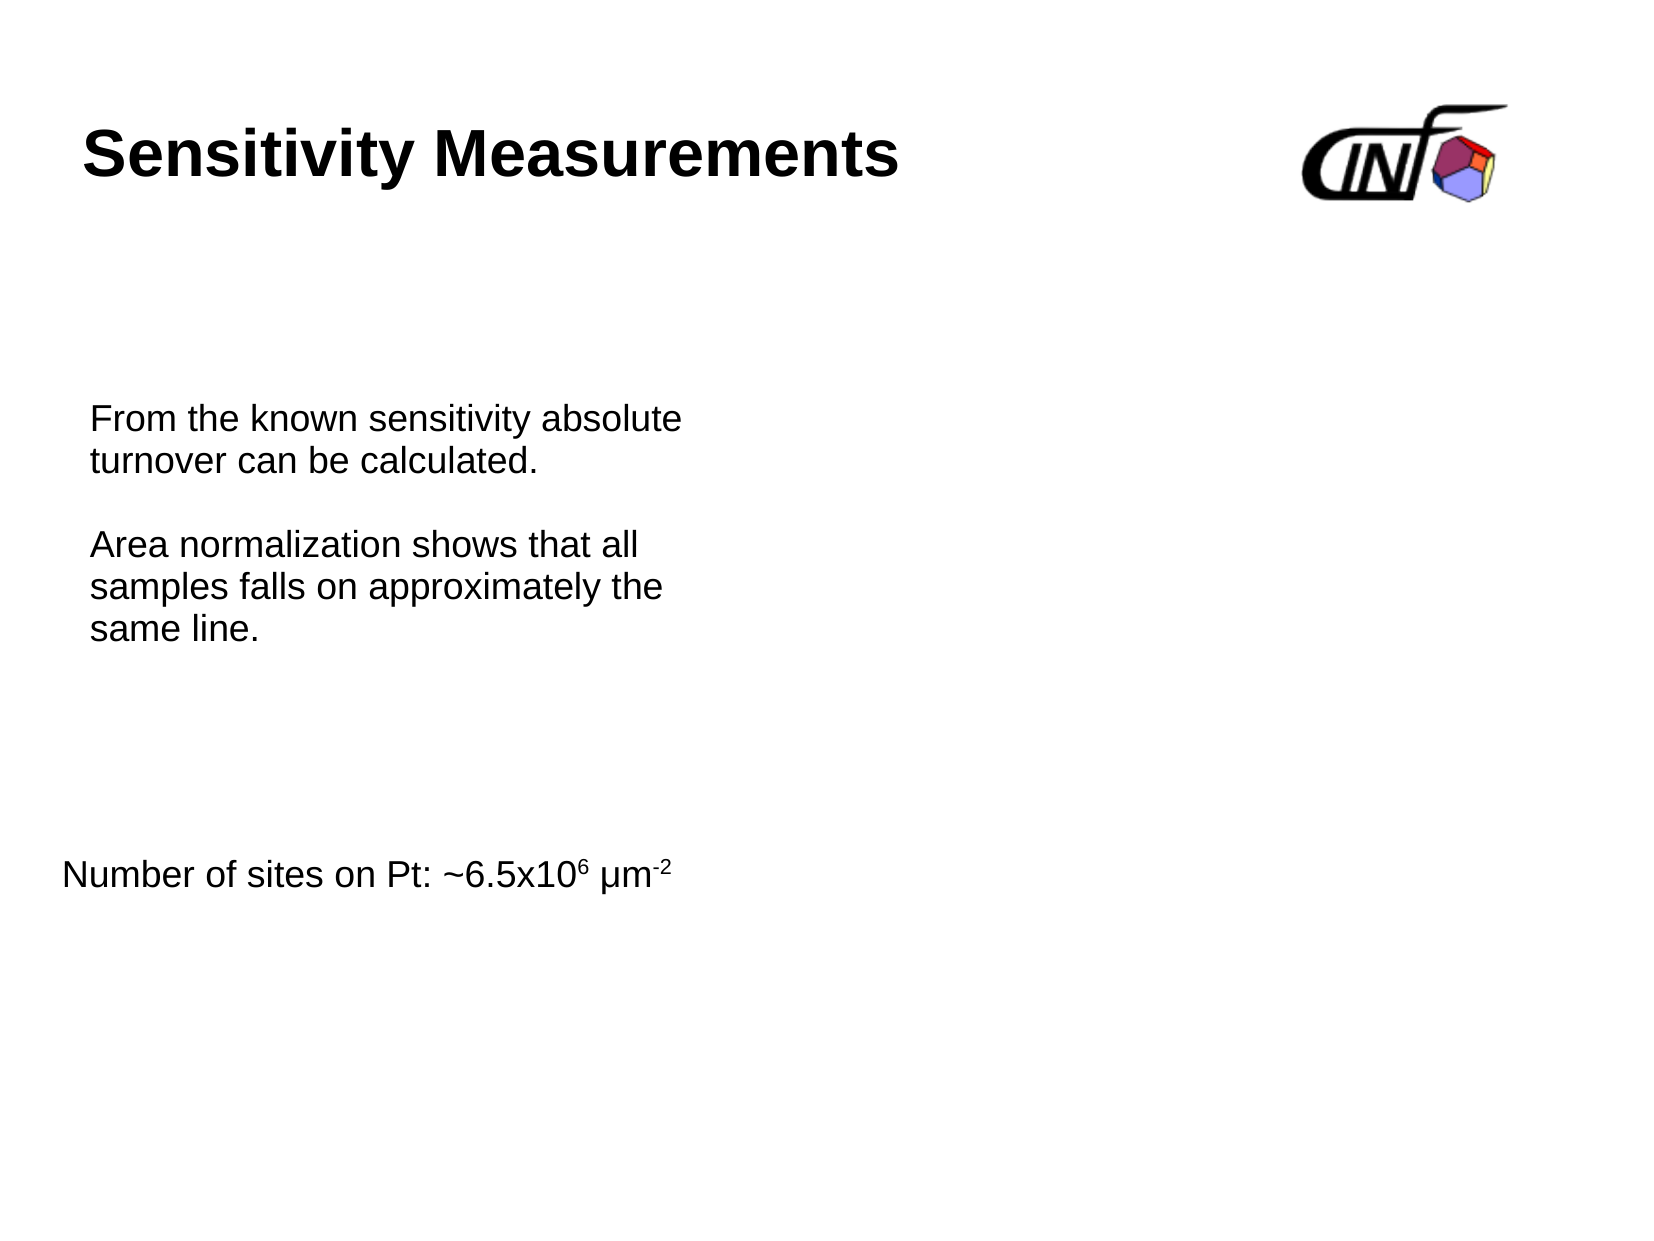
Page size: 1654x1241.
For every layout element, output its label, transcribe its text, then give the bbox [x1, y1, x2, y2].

text_box Number of sites on Pt: ~6.5x106 μm-2 [47, 846, 723, 922]
picture [62, 330, 1576, 1021]
title Sensitivity Measurements [82, 49, 1571, 257]
text_box From the known sensitivity absolute turnover can be calculated. Area normalization shows that all samples falls on approximately the same line. [75, 390, 781, 657]
